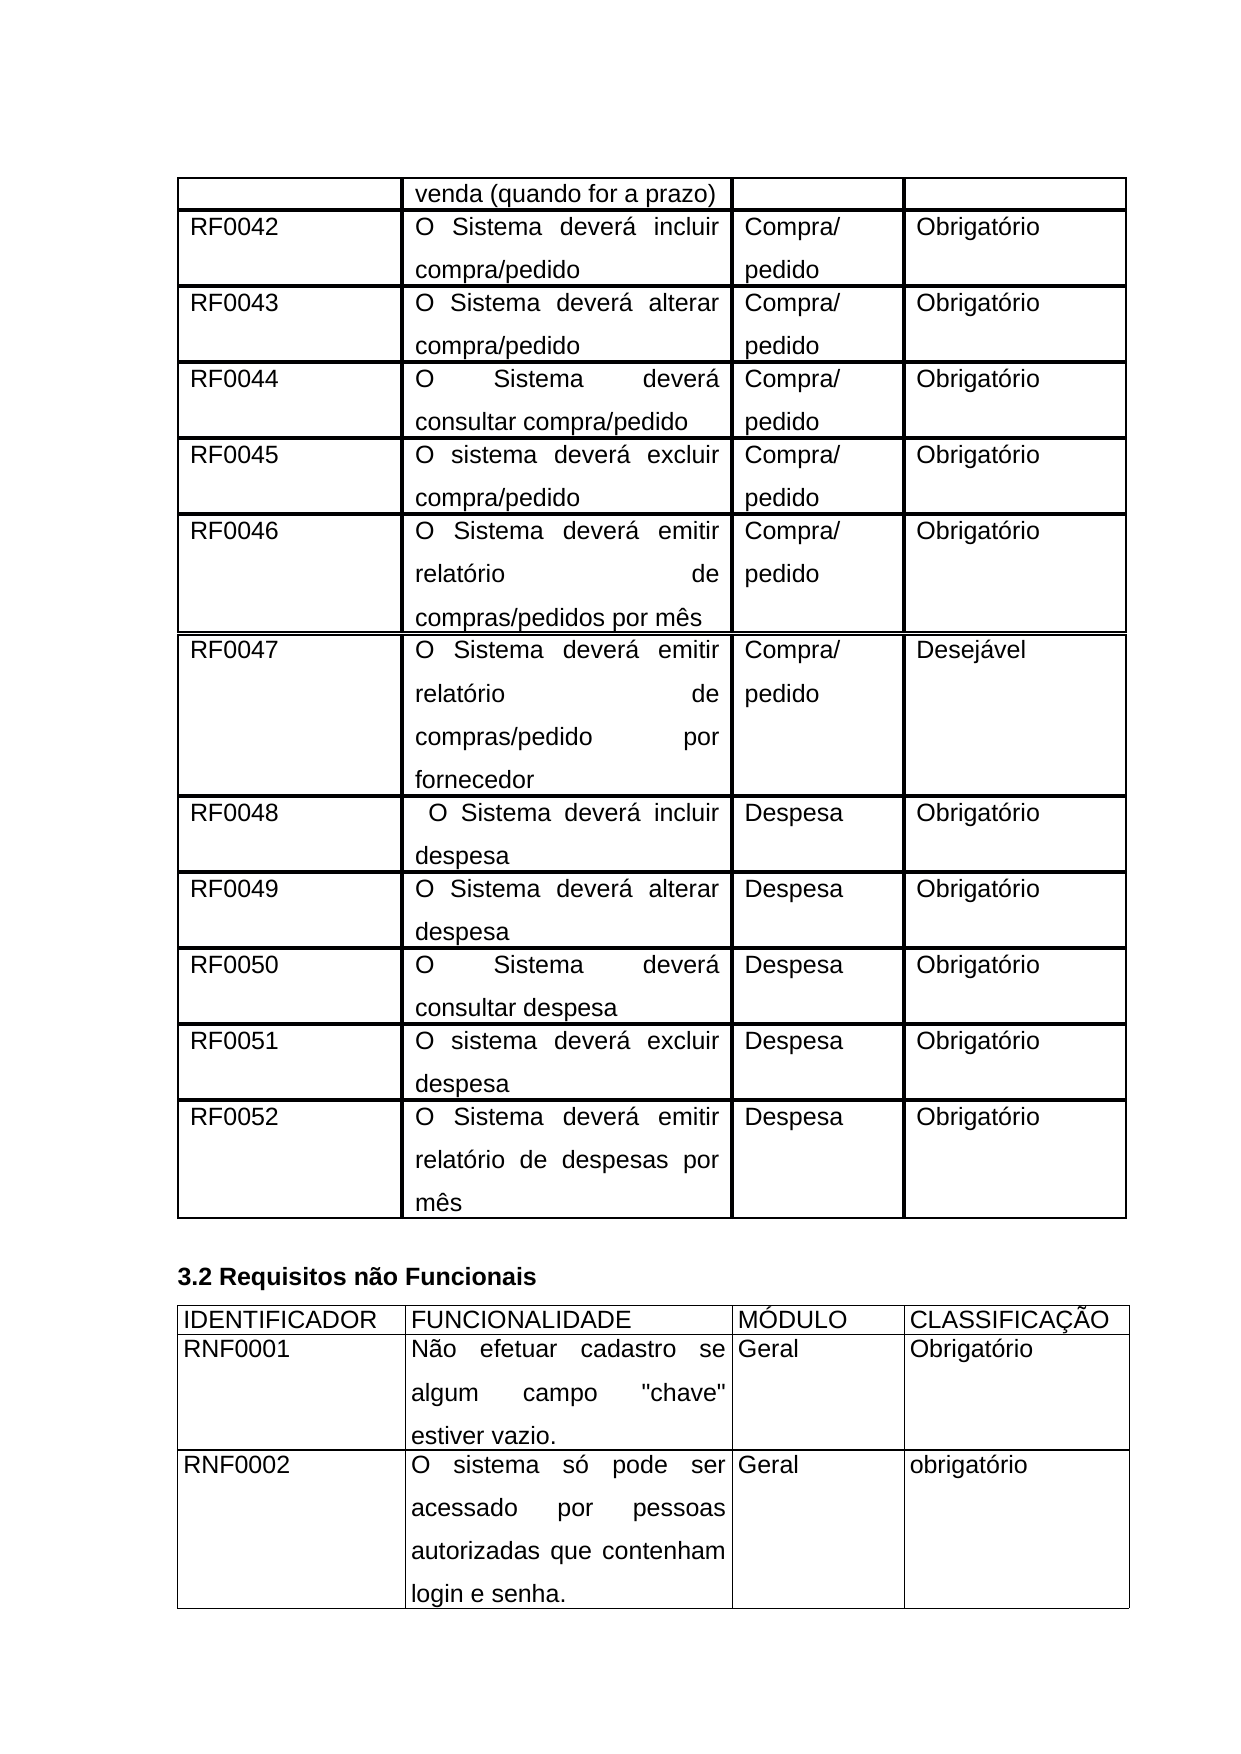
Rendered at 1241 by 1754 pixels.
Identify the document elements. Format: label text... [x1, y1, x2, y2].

table_cell Obrigatório [906, 798, 1125, 870]
table_cell Obrigatório [906, 288, 1125, 360]
table_cell O Sistema deverá incluir compra/pedido [404, 212, 730, 284]
table_cell [179, 179, 400, 208]
table_cell venda (quando for a prazo) [404, 179, 730, 208]
table_cell O Sistema deverá consultar compra/pedido [404, 364, 730, 436]
table_cell RF0050 [179, 950, 400, 1022]
table_cell Despesa [734, 798, 902, 870]
table_cell RF0047 [179, 636, 400, 794]
table_header CLASSIFICAÇÃO [905, 1306, 1129, 1334]
table_cell O sistema só pode ser acessado por pessoas autorizadas que contenham login e senha. [406, 1451, 732, 1608]
table_cell O Sistema deverá alterar despesa [404, 874, 730, 946]
table_cell Despesa [734, 950, 902, 1022]
table_cell [734, 179, 902, 208]
table_cell [906, 179, 1125, 208]
table_cell RNF0001 [178, 1335, 405, 1449]
table_cell RF0045 [179, 440, 400, 512]
table_cell Despesa [734, 874, 902, 946]
table_cell Compra/pedido [734, 364, 902, 436]
table_cell O Sistema deverá emitir relatório de despesas por mês [404, 1102, 730, 1217]
table_cell Compra/pedido [734, 636, 902, 794]
table_cell O sistema deverá excluir compra/pedido [404, 440, 730, 512]
table_cell Obrigatório [906, 440, 1125, 512]
table_cell RF0048 [179, 798, 400, 870]
table_cell O Sistema deverá emitir relatório de compras/pedido por fornecedor [404, 636, 730, 794]
table_cell Obrigatório [906, 1102, 1125, 1217]
table_cell Obrigatório [906, 874, 1125, 946]
table_cell Compra/pedido [734, 212, 902, 284]
table_cell Não efetuar cadastro se algum campo "chave" estiver vazio. [406, 1335, 732, 1449]
table_cell Despesa [734, 1026, 902, 1098]
table_cell Obrigatório [906, 950, 1125, 1022]
table_cell Obrigatório [906, 212, 1125, 284]
table_cell Compra/pedido [734, 440, 902, 512]
table_cell RF0043 [179, 288, 400, 360]
table_cell O Sistema deverá consultar despesa [404, 950, 730, 1022]
table_cell Obrigatório [906, 516, 1125, 631]
table_cell Compra/pedido [734, 288, 902, 360]
table_header IDENTIFICADOR [178, 1306, 405, 1334]
table_header MÓDULO [733, 1306, 904, 1334]
table_cell O Sistema deverá incluir despesa [404, 798, 730, 870]
table_cell O sistema deverá excluir despesa [404, 1026, 730, 1098]
table_cell Desejável [906, 636, 1125, 794]
table_cell RNF0002 [178, 1451, 405, 1608]
table_cell RF0044 [179, 364, 400, 436]
table_header FUNCIONALIDADE [406, 1306, 732, 1334]
table_cell RF0052 [179, 1102, 400, 1217]
table_cell RF0051 [179, 1026, 400, 1098]
table_cell O Sistema deverá emitir relatório de compras/pedidos por mês [404, 516, 730, 631]
table_cell O Sistema deverá alterar compra/pedido [404, 288, 730, 360]
table_cell Despesa [734, 1102, 902, 1217]
table_cell Obrigatório [906, 1026, 1125, 1098]
table_cell Obrigatório [905, 1335, 1129, 1449]
text 3.2 Requisitos não Funcionais [177, 1262, 1122, 1291]
table_cell Compra/pedido [734, 516, 902, 631]
table_cell obrigatório [905, 1451, 1129, 1608]
table_cell RF0049 [179, 874, 400, 946]
table_cell RF0046 [179, 516, 400, 631]
table_cell Geral [733, 1451, 904, 1608]
table_cell RF0042 [179, 212, 400, 284]
table_cell Geral [733, 1335, 904, 1449]
table_cell Obrigatório [906, 364, 1125, 436]
